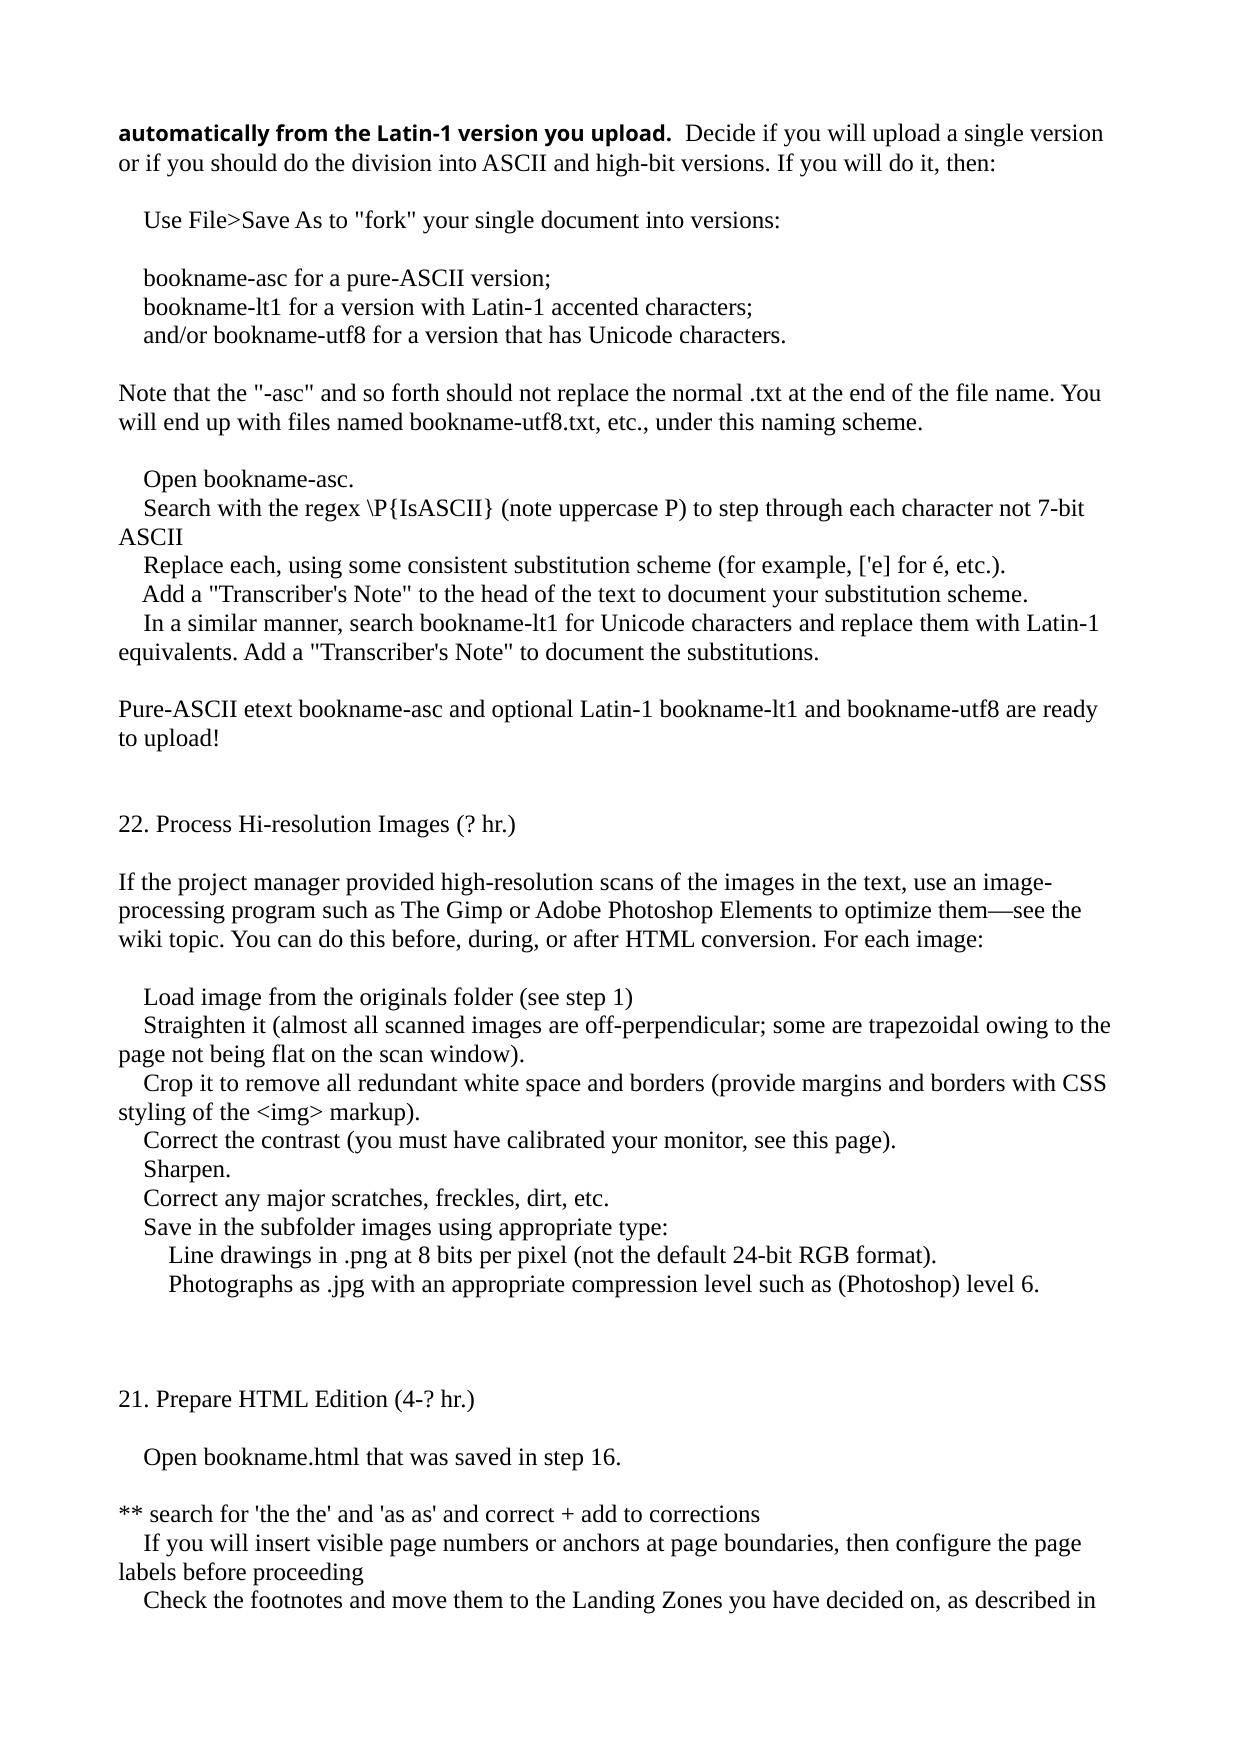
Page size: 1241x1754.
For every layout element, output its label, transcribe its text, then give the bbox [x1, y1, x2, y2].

text 22. Process Hi-resolution Images (? hr.) [118, 809, 1122, 838]
text ** search for 'the the' and 'as as' and correct + add to corrections [118, 1499, 1122, 1528]
text Use File>Save As to "fork" your single document into versions: [118, 205, 1122, 234]
text Replace each, using some consistent substitution scheme (for example, ['e] for é, etc.). [118, 550, 1122, 579]
text Open bookname-asc. [118, 464, 1122, 493]
text Straighten it (almost all scanned images are off-perpendicular; some are trapezoidal owing to the page not being flat on the scan window). [118, 1010, 1122, 1068]
text Save in the subfolder images using appropriate type: [118, 1212, 1122, 1240]
text Crop it to remove all redundant white space and borders (provide margins and borders with CSS styling of the <img> markup). [118, 1068, 1122, 1125]
text Load image from the originals folder (see step 1) [118, 982, 1122, 1010]
text bookname-asc for a pure-ASCII version; [118, 263, 1122, 292]
text automatically from the Latin-1 version you upload. Decide if you will upload a single version or if you should do the division into ASCII and high-bit versions. If you will do it, then: [118, 118, 1122, 177]
text If you will insert visible page numbers or anchors at page boundaries, then configure the page labels before proceeding [118, 1528, 1122, 1585]
text Photographs as .jpg with an appropriate compression level such as (Photoshop) level 6. [118, 1269, 1122, 1298]
text Search with the regex \P{IsASCII} (note uppercase P) to step through each character not 7-bit ASCII [118, 493, 1122, 550]
text Note that the "-asc" and so forth should not replace the normal .txt at the end of the file name. You will end up with files named bookname-utf8.txt, etc., under this naming scheme. [118, 378, 1122, 435]
text Line drawings in .png at 8 bits per pixel (not the default 24-bit RGB format). [118, 1240, 1122, 1269]
text and/or bookname-utf8 for a version that has Unicode characters. [118, 320, 1122, 349]
text Correct any major scratches, freckles, dirt, etc. [118, 1183, 1122, 1212]
text Sharpen. [118, 1154, 1122, 1183]
text 21. Prepare HTML Edition (4-? hr.) [118, 1384, 1122, 1413]
text Add a "Transcriber's Note" to the head of the text to document your substitution scheme. [118, 579, 1122, 608]
text Open bookname.html that was saved in step 16. [118, 1442, 1122, 1470]
text bookname-lt1 for a version with Latin-1 accented characters; [118, 292, 1122, 320]
text If the project manager provided high-resolution scans of the images in the text, use an image-processing program such as The Gimp or Adobe Photoshop Elements to optimize them—see the wiki topic. You can do this before, during, or after HTML conversion. For each image: [118, 867, 1122, 953]
text Correct the contrast (you must have calibrated your monitor, see this page). [118, 1125, 1122, 1154]
text In a similar manner, search bookname-lt1 for Unicode characters and replace them with Latin-1 equivalents. Add a "Transcriber's Note" to document the substitutions. [118, 608, 1122, 665]
text Pure-ASCII etext bookname-asc and optional Latin-1 bookname-lt1 and bookname-utf8 are ready to upload! [118, 694, 1122, 752]
text Check the footnotes and move them to the Landing Zones you have decided on, as described in [118, 1585, 1122, 1614]
